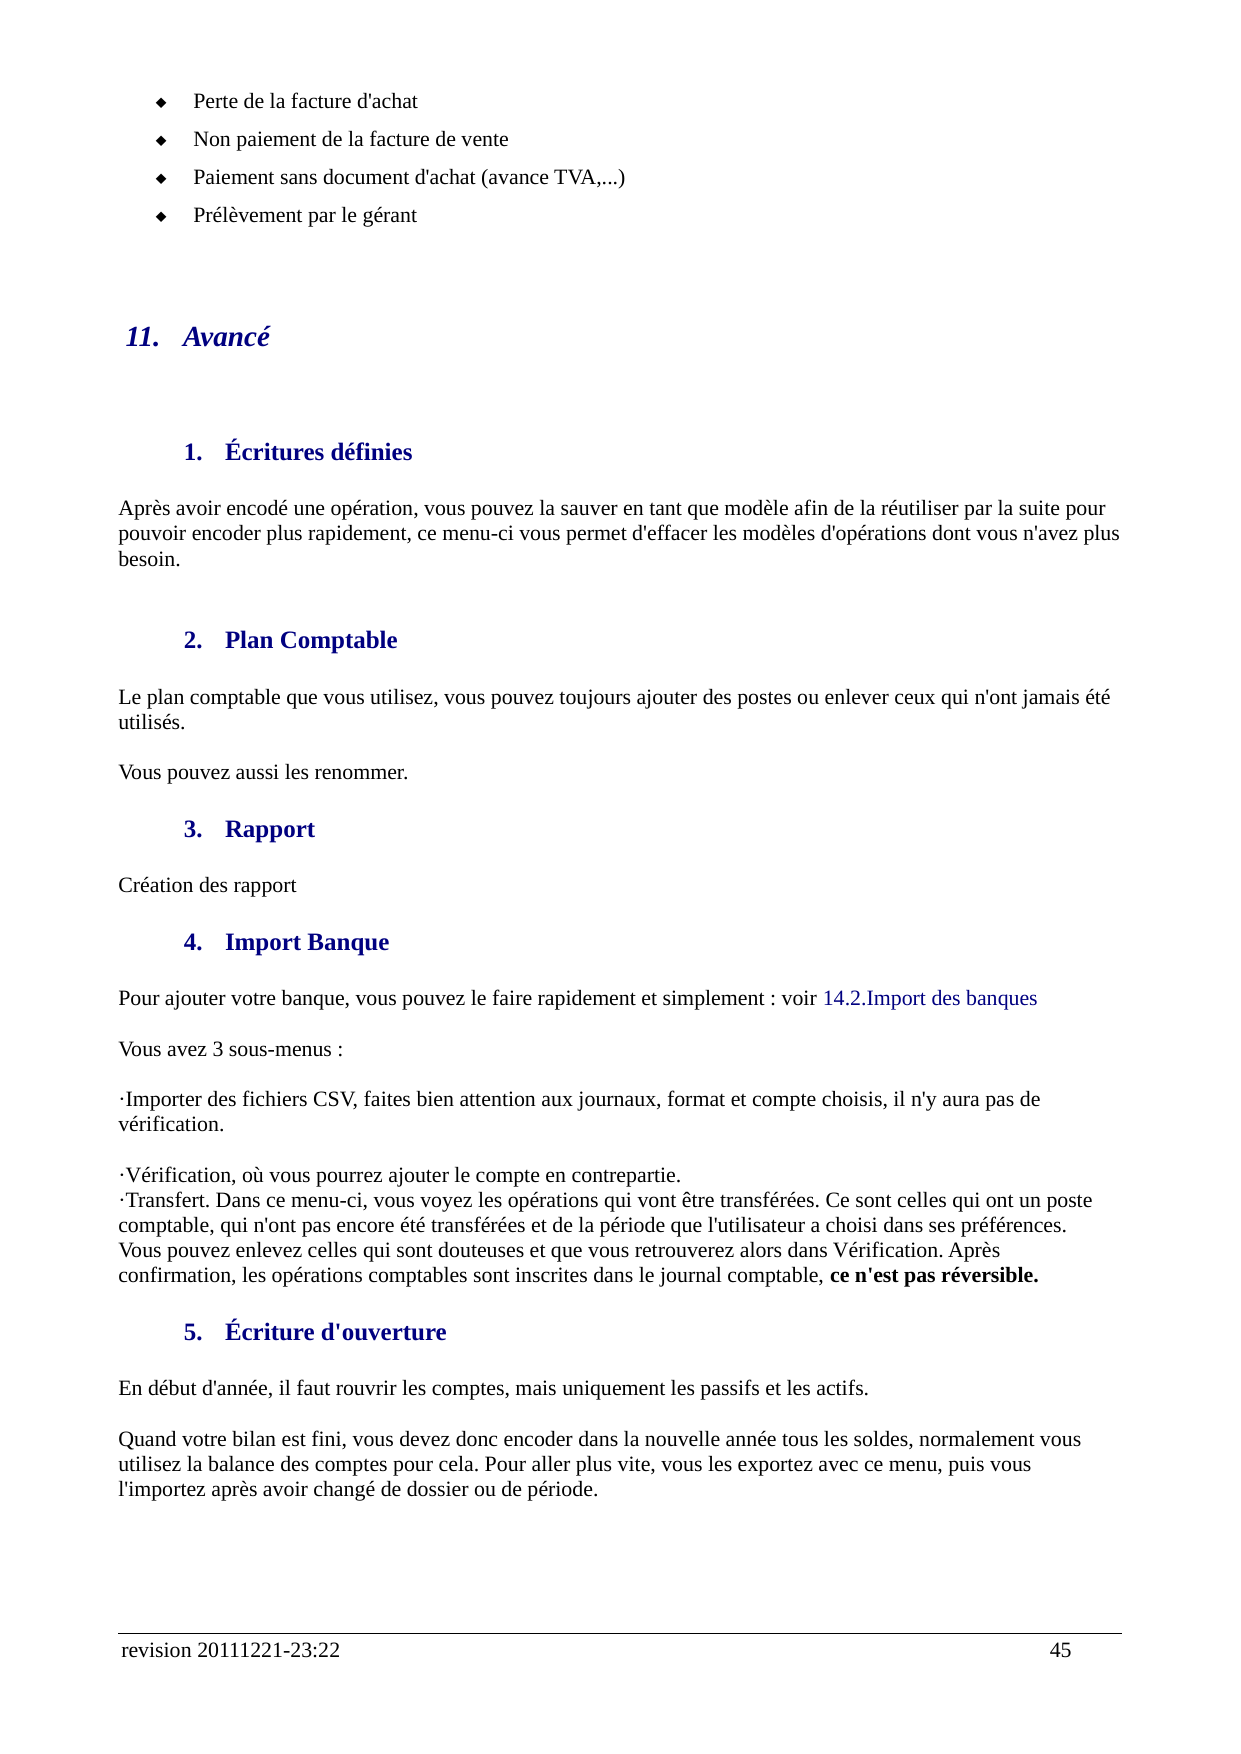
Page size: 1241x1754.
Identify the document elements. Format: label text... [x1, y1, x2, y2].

text ·Vérification, où vous pourrez ajouter le compte en contrepartie. [118, 1162, 1122, 1187]
text Le plan comptable que vous utilisez, vous pouvez toujours ajouter des postes ou enlever ceux qui n'ont jamais été utilisés. [118, 684, 1122, 734]
subtitle Avancé [118, 319, 1122, 353]
text Vous pouvez aussi les renommer. [118, 759, 1122, 784]
text Vous avez 3 sous-menus : [118, 1036, 1122, 1061]
subtitle Écriture d'ouverture [177, 1317, 1122, 1346]
list Prélèvement par le gérant [156, 202, 1122, 227]
subtitle Rapport [177, 814, 1122, 843]
text Pour ajouter votre banque, vous pouvez le faire rapidement et simplement : voir 14.2.Import des banques [118, 985, 1122, 1010]
text Création des rapport [118, 872, 1122, 897]
subtitle Import Banque [177, 927, 1122, 956]
text Quand votre bilan est fini, vous devez donc encoder dans la nouvelle année tous les soldes, normalement vous utilisez la balance des comptes pour cela. Pour aller plus vite, vous les exportez avec ce menu, puis vous l'importez après avoir changé de dossier ou de période. [118, 1426, 1122, 1501]
list Non paiement de la facture de vente [156, 126, 1122, 151]
text Après avoir encodé une opération, vous pouvez la sauver en tant que modèle afin de la réutiliser par la suite pour pouvoir encoder plus rapidement, ce menu-ci vous permet d'effacer les modèles d'opérations dont vous n'avez plus besoin. [118, 495, 1122, 571]
list Perte de la facture d'achat [156, 88, 1122, 114]
subtitle Écritures définies [177, 437, 1122, 466]
text Vous pouvez enlevez celles qui sont douteuses et que vous retrouverez alors dans Vérification. Après confirmation, les opérations comptables sont inscrites dans le journal comptable, ce n'est pas réversible. [118, 1237, 1122, 1288]
text En début d'année, il faut rouvrir les comptes, mais uniquement les passifs et les actifs. [118, 1375, 1122, 1401]
list Paiement sans document d'achat (avance TVA,...) [156, 164, 1122, 189]
text ·Transfert. Dans ce menu-ci, vous voyez les opérations qui vont être transférées. Ce sont celles qui ont un poste comptable, qui n'ont pas encore été transférées et de la période que l'utilisateur a choisi dans ses préférences. [118, 1187, 1122, 1237]
text ·Importer des fichiers CSV, faites bien attention aux journaux, format et compte choisis, il n'y aura pas de vérification. [118, 1086, 1122, 1136]
subtitle Plan Comptable [177, 626, 1122, 654]
